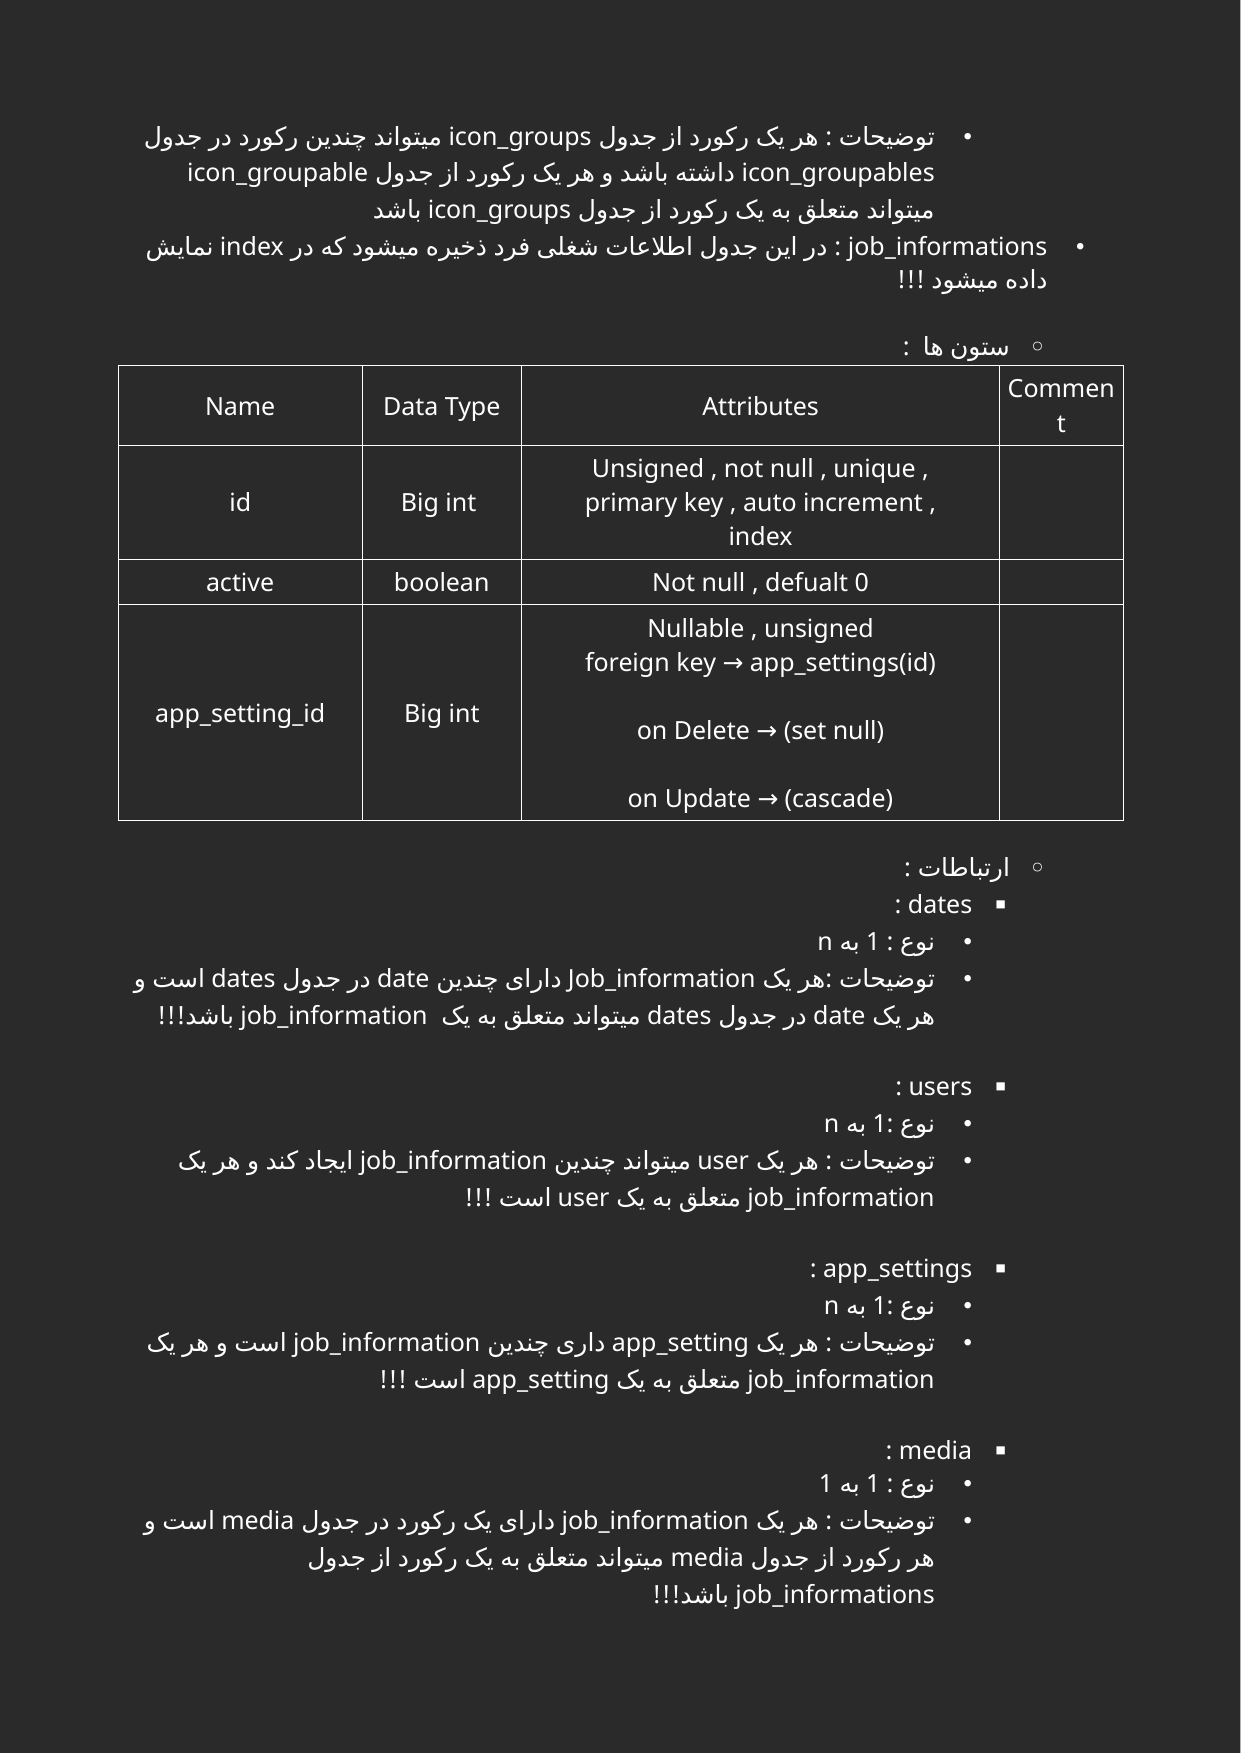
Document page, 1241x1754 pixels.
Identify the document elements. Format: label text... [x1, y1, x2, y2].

table_cell [1000, 446, 1123, 559]
table_header Name [119, 366, 362, 445]
list توضیحات :‌هر یک Job_information دارای چندین date در جدول dates است و هر یک date در جدول dates میتواند متعلق به یک job_information باشد!!! [118, 961, 972, 1035]
list نوع :‌1 به n [118, 1106, 972, 1143]
list نوع :‌ 1 به 1 [118, 1470, 972, 1503]
list app_settings : [118, 1251, 1010, 1288]
table_cell Big int [363, 446, 521, 559]
list نوع :‌ 1 به n [118, 924, 972, 961]
table_cell id [119, 446, 362, 559]
table_header Comment [1000, 366, 1123, 445]
list توضیحات :‌ هر یک رکورد از جدول icon_groups میتواند چندین رکورد در جدول icon_groupables داشته باشد و هر یک رکورد از جدول icon_groupable میتواند متعلق به یک رکورد از جدول icon_groups باشد [118, 118, 972, 229]
list media : [118, 1433, 1010, 1470]
list ارتباطات :‌ [118, 854, 1047, 887]
list dates : [118, 887, 1010, 924]
table_cell Nullable , unsigned foreign key → app_settings(id) on Delete → (set null) on Update → (cascade) [522, 605, 999, 820]
table_cell active [119, 560, 362, 604]
table_header Data Type [363, 366, 521, 445]
table_cell Not null , defualt 0 [522, 560, 999, 604]
list ستون ها : [118, 333, 1047, 365]
table_cell [1000, 560, 1123, 604]
table_cell Unsigned , not null , unique , primary key , auto increment , index [522, 446, 999, 559]
list توضیحات :‌ هر یک job_information دارای یک رکورد در جدول media است و هر رکورد از جدول media میتواند متعلق به یک رکورد از جدول job_informations باشد!!! [118, 1503, 972, 1613]
table_header Attributes [522, 366, 999, 445]
list توضیحات :‌ هر یک user میتواند چندین job_information ایجاد کند و هر یک job_information متعلق به یک user است !!! [118, 1143, 972, 1217]
list توضیحات :‌ هر یک app_setting داری چندین job_information است و هر یک job_information متعلق به یک app_setting است !!! [118, 1325, 972, 1399]
table_cell app_setting_id [119, 605, 362, 820]
table_cell boolean [363, 560, 521, 604]
table_cell [1000, 605, 1123, 820]
list users : [118, 1069, 1010, 1106]
table_cell Big int [363, 605, 521, 820]
list job_informations : در این جدول اطلاعات شغلی فرد ذخیره میشود که در index نمایش داده میشود !!! [118, 229, 1085, 299]
list نوع :‌1 به n [118, 1288, 972, 1325]
